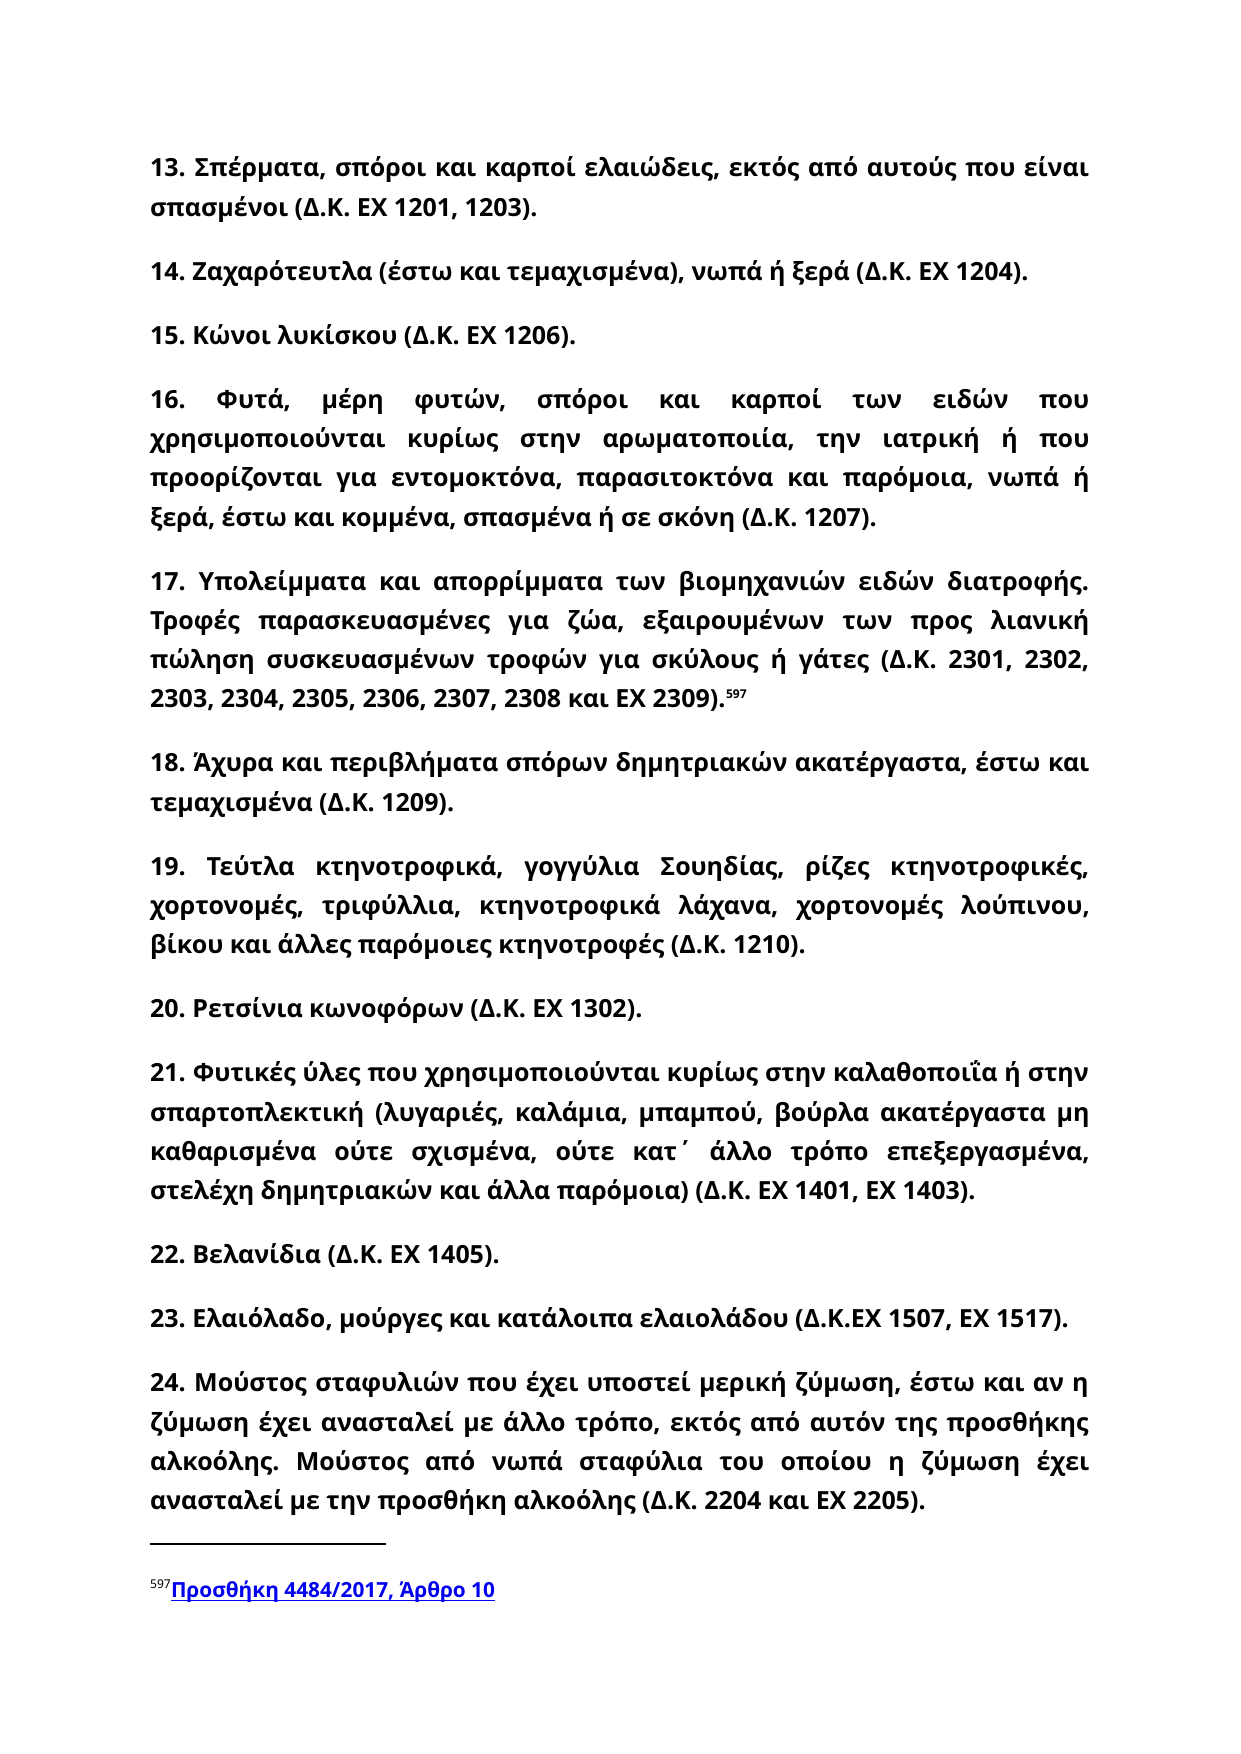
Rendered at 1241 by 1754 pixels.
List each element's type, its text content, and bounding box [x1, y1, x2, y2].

text 20. Ρετσίνια κωνοφόρων (Δ.Κ. ΕΧ 1302). [150, 991, 1090, 1025]
text Προσθήκη 4484/2017, Άρθρο 10 [150, 1576, 1090, 1604]
text 15. Κώνοι λυκίσκου (Δ.Κ. ΕΧ 1206). [150, 317, 1090, 352]
text 14. Ζαχαρότευτλα (έστω και τεμαχισμένα), νωπά ή ξερά (Δ.Κ. ΕΧ 1204). [150, 253, 1090, 287]
text 24. Μούστος σταφυλιών που έχει υποστεί μερική ζύμωση, έστω και αν η ζύμωση έχει ανασταλεί με άλλο τρόπο, εκτός από αυτόν της προσθήκης αλκοόλης. Μούστος από νωπά σταφύλια του οποίου η ζύμωση έχει ανασταλεί με την προσθήκη αλκοόλης (Δ.Κ. 2204 και ΕΧ 2205). [150, 1365, 1090, 1517]
text 16. Φυτά, μέρη φυτών, σπόροι και καρποί των ειδών που χρησιμοποιούνται κυρίως στην αρωματοποιία, την ιατρική ή που προορίζονται για εντομοκτόνα, παρασιτοκτόνα και παρόμοια, νωπά ή ξερά, έστω και κομμένα, σπασμένα ή σε σκόνη (Δ.Κ. 1207). [150, 382, 1090, 533]
text 19. Τεύτλα κτηνοτροφικά, γογγύλια Σουηδίας, ρίζες κτηνοτροφικές, χορτονομές, τριφύλλια, κτηνοτροφικά λάχανα, χορτονομές λούπινου, βίκου και άλλες παρόμοιες κτηνοτροφές (Δ.Κ. 1210). [150, 848, 1090, 961]
text 13. Σπέρματα, σπόροι και καρποί ελαιώδεις, εκτός από αυτούς που είναι σπασμένοι (Δ.Κ. ΕΧ 1201, 1203). [150, 150, 1090, 223]
text 22. Βελανίδια (Δ.Κ. ΕΧ 1405). [150, 1237, 1090, 1271]
text 21. Φυτικές ύλες που χρησιμοποιούνται κυρίως στην καλαθοποιΐα ή στην σπαρτοπλεκτική (λυγαριές, καλάμια, μπαμπού, βούρλα ακατέργαστα μη καθαρισμένα ούτε σχισμένα, ούτε κατ΄ άλλο τρόπο επεξεργασμένα, στελέχη δημητριακών και άλλα παρόμοια) (Δ.Κ. ΕΧ 1401, ΕΧ 1403). [150, 1055, 1090, 1207]
text 17. Υπολείμματα και απορρίμματα των βιομηχανιών ειδών διατροφής. Τροφές παρασκευασμένες για ζώα, εξαιρουμένων των προς λιανική πώληση συσκευασμένων τροφών για σκύλους ή γάτες (Δ.Κ. 2301, 2302, 2303, 2304, 2305, 2306, 2307, 2308 και ΕΧ 2309). [150, 563, 1090, 715]
text 23. Ελαιόλαδο, μούργες και κατάλοιπα ελαιολάδου (Δ.Κ.ΕΧ 1507, ΕΧ 1517). [150, 1301, 1090, 1335]
text 18. Άχυρα και περιβλήματα σπόρων δημητριακών ακατέργαστα, έστω και τεμαχισμένα (Δ.Κ. 1209). [150, 745, 1090, 818]
